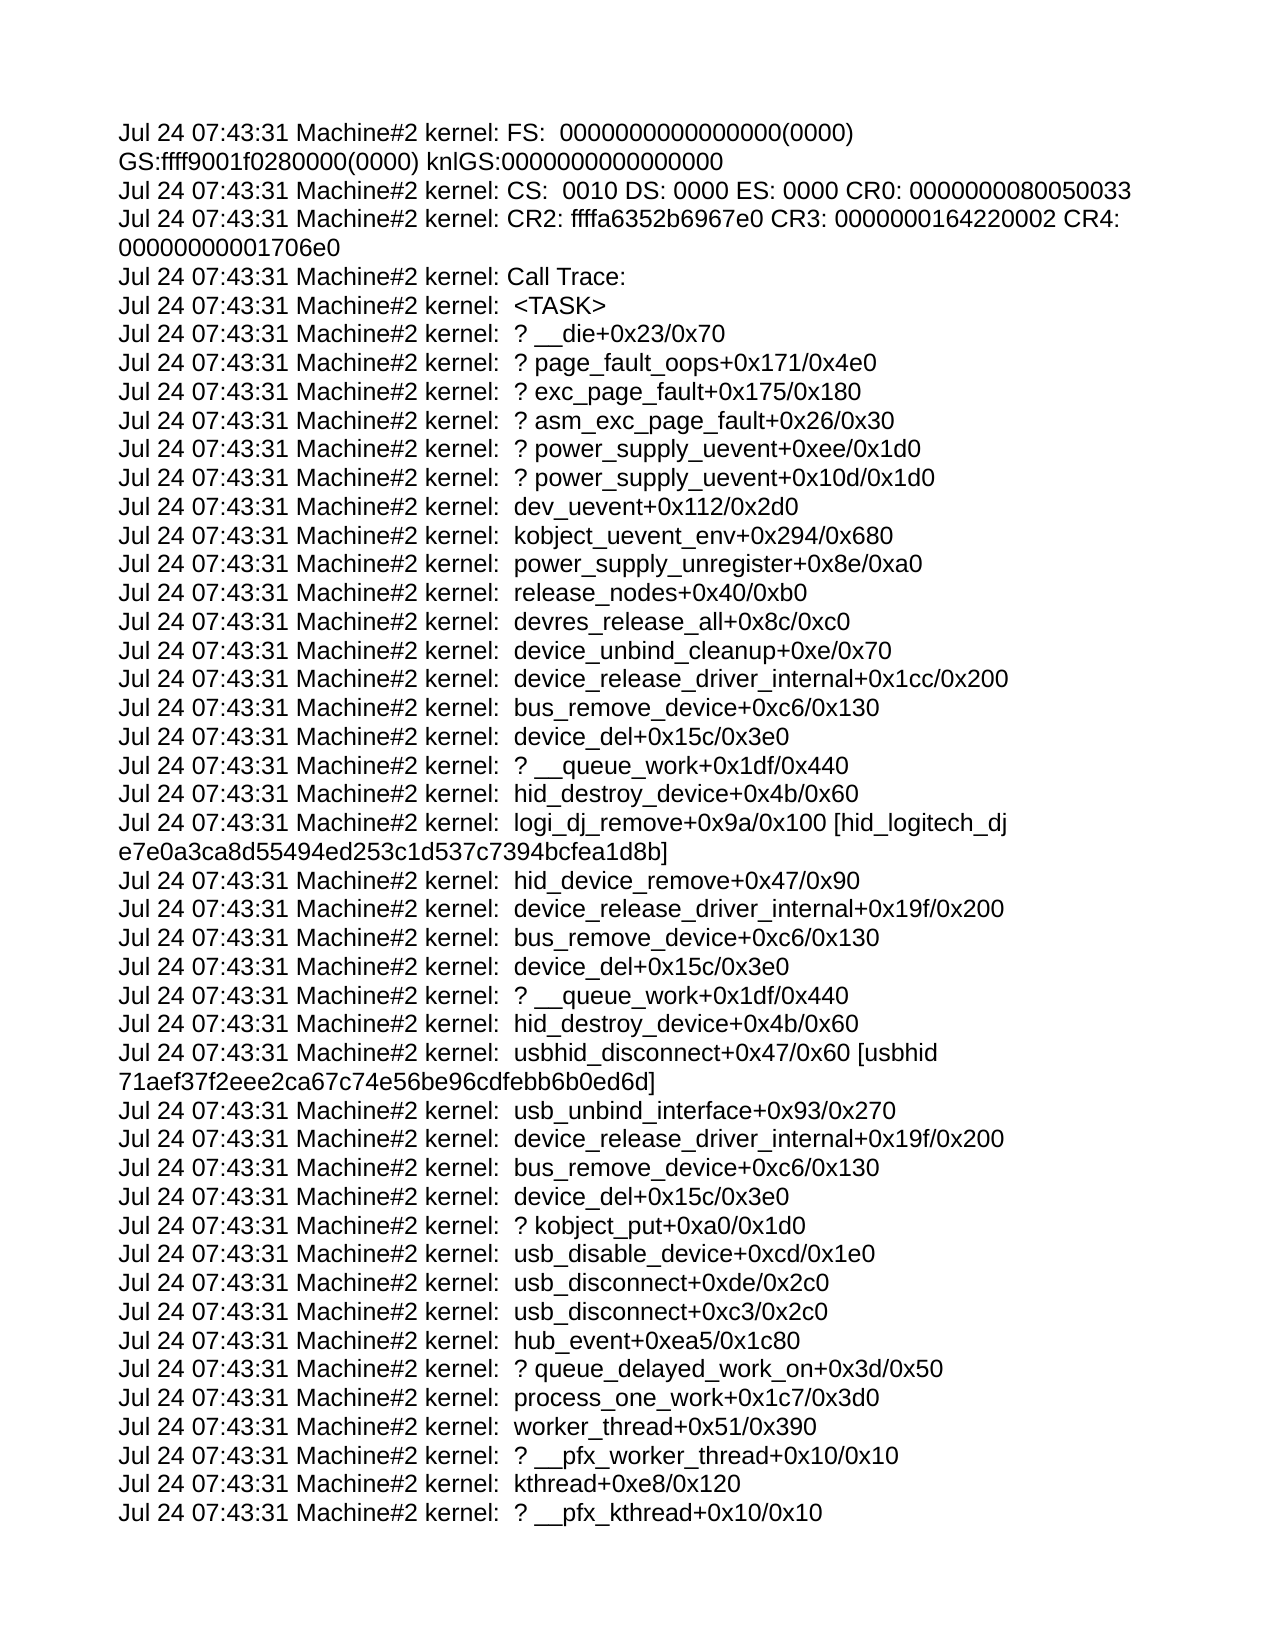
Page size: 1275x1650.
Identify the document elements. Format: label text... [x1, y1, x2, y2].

text Jul 24 07:43:31 Machine#2 kernel: bus_remove_device+0xc6/0x130 [118, 693, 1157, 722]
text Jul 24 07:43:31 Machine#2 kernel: CR2: ffffa6352b6967e0 CR3: 0000000164220002 CR4: 00000000001706e0 [118, 204, 1157, 262]
text Jul 24 07:43:31 Machine#2 kernel: release_nodes+0x40/0xb0 [118, 578, 1157, 607]
text Jul 24 07:43:31 Machine#2 kernel: process_one_work+0x1c7/0x3d0 [118, 1383, 1157, 1412]
text Jul 24 07:43:31 Machine#2 kernel: ? power_supply_uevent+0x10d/0x1d0 [118, 463, 1157, 492]
text Jul 24 07:43:31 Machine#2 kernel: ? exc_page_fault+0x175/0x180 [118, 377, 1157, 406]
text Jul 24 07:43:31 Machine#2 kernel: power_supply_unregister+0x8e/0xa0 [118, 549, 1157, 578]
text Jul 24 07:43:31 Machine#2 kernel: hub_event+0xea5/0x1c80 [118, 1326, 1157, 1354]
text Jul 24 07:43:31 Machine#2 kernel: devres_release_all+0x8c/0xc0 [118, 607, 1157, 636]
text Jul 24 07:43:31 Machine#2 kernel: <TASK> [118, 291, 1157, 319]
text Jul 24 07:43:31 Machine#2 kernel: FS: 0000000000000000(0000) GS:ffff9001f0280000(0000) knlGS:0000000000000000 [118, 118, 1157, 176]
text Jul 24 07:43:31 Machine#2 kernel: ? __queue_work+0x1df/0x440 [118, 751, 1157, 779]
text Jul 24 07:43:31 Machine#2 kernel: kobject_uevent_env+0x294/0x680 [118, 521, 1157, 549]
text Jul 24 07:43:31 Machine#2 kernel: hid_destroy_device+0x4b/0x60 [118, 1009, 1157, 1038]
text Jul 24 07:43:31 Machine#2 kernel: ? queue_delayed_work_on+0x3d/0x50 [118, 1354, 1157, 1383]
text Jul 24 07:43:31 Machine#2 kernel: device_release_driver_internal+0x19f/0x200 [118, 894, 1157, 923]
text Jul 24 07:43:31 Machine#2 kernel: usb_unbind_interface+0x93/0x270 [118, 1096, 1157, 1124]
text Jul 24 07:43:31 Machine#2 kernel: usb_disable_device+0xcd/0x1e0 [118, 1239, 1157, 1268]
text Jul 24 07:43:31 Machine#2 kernel: hid_device_remove+0x47/0x90 [118, 866, 1157, 894]
text Jul 24 07:43:31 Machine#2 kernel: device_release_driver_internal+0x1cc/0x200 [118, 664, 1157, 693]
text Jul 24 07:43:31 Machine#2 kernel: ? asm_exc_page_fault+0x26/0x30 [118, 406, 1157, 434]
text Jul 24 07:43:31 Machine#2 kernel: bus_remove_device+0xc6/0x130 [118, 923, 1157, 952]
text Jul 24 07:43:31 Machine#2 kernel: usb_disconnect+0xde/0x2c0 [118, 1268, 1157, 1297]
text Jul 24 07:43:31 Machine#2 kernel: device_del+0x15c/0x3e0 [118, 1182, 1157, 1211]
text Jul 24 07:43:31 Machine#2 kernel: logi_dj_remove+0x9a/0x100 [hid_logitech_dj e7e0a3ca8d55494ed253c1d537c7394bcfea1d8b] [118, 808, 1157, 866]
text Jul 24 07:43:31 Machine#2 kernel: device_del+0x15c/0x3e0 [118, 722, 1157, 751]
text Jul 24 07:43:31 Machine#2 kernel: device_release_driver_internal+0x19f/0x200 [118, 1124, 1157, 1153]
text Jul 24 07:43:31 Machine#2 kernel: ? __pfx_kthread+0x10/0x10 [118, 1498, 1157, 1527]
text Jul 24 07:43:31 Machine#2 kernel: ? page_fault_oops+0x171/0x4e0 [118, 348, 1157, 377]
text Jul 24 07:43:31 Machine#2 kernel: dev_uevent+0x112/0x2d0 [118, 492, 1157, 521]
text Jul 24 07:43:31 Machine#2 kernel: ? __die+0x23/0x70 [118, 319, 1157, 348]
text Jul 24 07:43:31 Machine#2 kernel: kthread+0xe8/0x120 [118, 1469, 1157, 1498]
text Jul 24 07:43:31 Machine#2 kernel: ? __pfx_worker_thread+0x10/0x10 [118, 1441, 1157, 1469]
text Jul 24 07:43:31 Machine#2 kernel: device_unbind_cleanup+0xe/0x70 [118, 636, 1157, 664]
text Jul 24 07:43:31 Machine#2 kernel: device_del+0x15c/0x3e0 [118, 952, 1157, 981]
text Jul 24 07:43:31 Machine#2 kernel: ? kobject_put+0xa0/0x1d0 [118, 1211, 1157, 1239]
text Jul 24 07:43:31 Machine#2 kernel: hid_destroy_device+0x4b/0x60 [118, 779, 1157, 808]
text Jul 24 07:43:31 Machine#2 kernel: ? power_supply_uevent+0xee/0x1d0 [118, 434, 1157, 463]
text Jul 24 07:43:31 Machine#2 kernel: usb_disconnect+0xc3/0x2c0 [118, 1297, 1157, 1326]
text Jul 24 07:43:31 Machine#2 kernel: usbhid_disconnect+0x47/0x60 [usbhid 71aef37f2eee2ca67c74e56be96cdfebb6b0ed6d] [118, 1038, 1157, 1096]
text Jul 24 07:43:31 Machine#2 kernel: Call Trace: [118, 262, 1157, 291]
text Jul 24 07:43:31 Machine#2 kernel: CS: 0010 DS: 0000 ES: 0000 CR0: 0000000080050033 [118, 176, 1157, 204]
text Jul 24 07:43:31 Machine#2 kernel: ? __queue_work+0x1df/0x440 [118, 981, 1157, 1009]
text Jul 24 07:43:31 Machine#2 kernel: worker_thread+0x51/0x390 [118, 1412, 1157, 1441]
text Jul 24 07:43:31 Machine#2 kernel: bus_remove_device+0xc6/0x130 [118, 1153, 1157, 1182]
